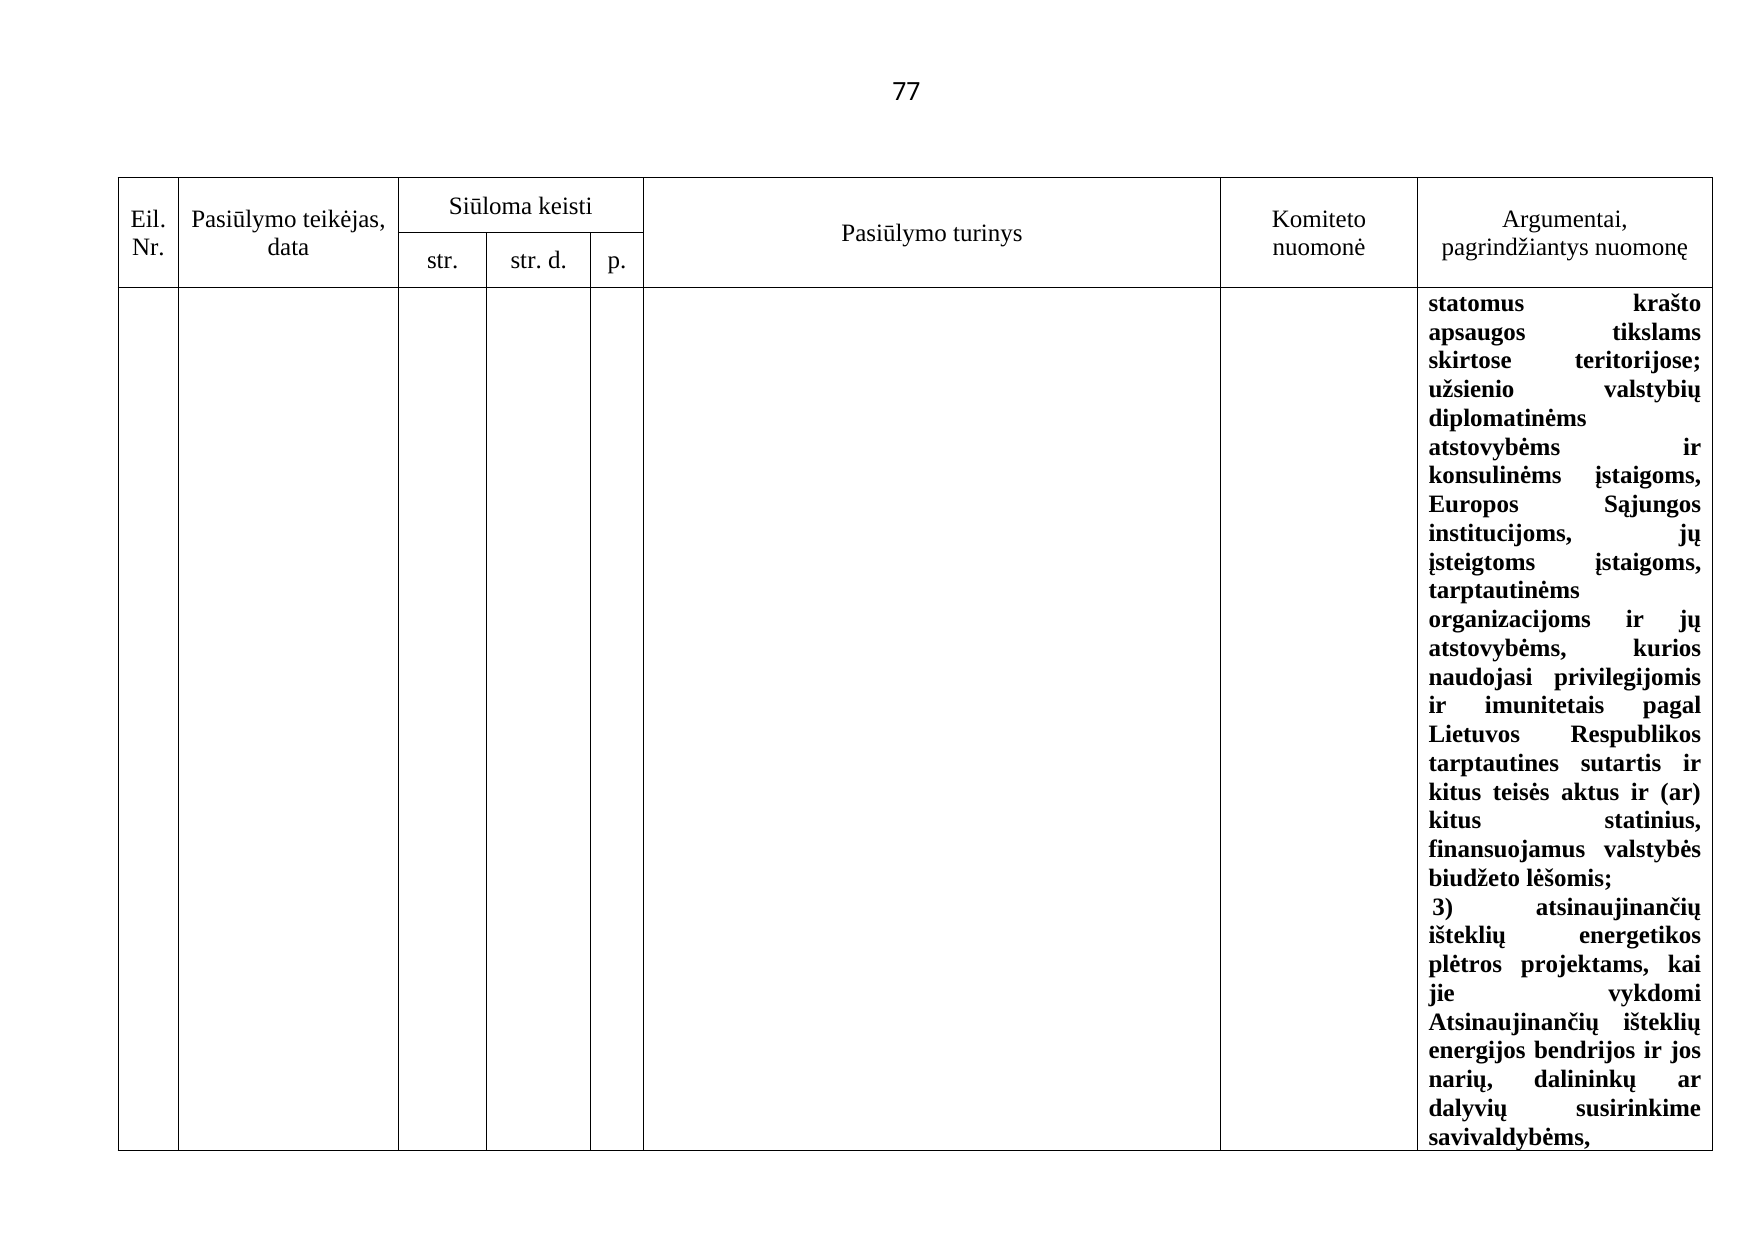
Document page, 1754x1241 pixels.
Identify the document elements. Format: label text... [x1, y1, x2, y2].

table_header Komiteto nuomonė [1221, 178, 1417, 287]
table_cell [399, 288, 486, 1150]
table_cell str. d. [487, 233, 590, 287]
table_header Pasiūlymo teikėjas, data [179, 178, 398, 287]
table_header Siūloma keisti [399, 178, 643, 232]
table_cell [1221, 288, 1417, 1150]
table_cell str. [399, 233, 486, 287]
table_cell p. [591, 233, 643, 287]
table_cell [487, 288, 590, 1150]
table_header Eil. Nr. [119, 178, 178, 287]
table_header Argumentai, pagrindžiantys nuomonę [1418, 178, 1712, 287]
table_cell statomus krašto apsaugos tikslams skirtose teritorijose; užsienio valstybių diplomatinėms atstovybėms ir konsulinėms įstaigoms, Europos Sąjungos institucijoms, jų įsteigtoms įstaigoms, tarptautinėms organizacijoms ir jų atstovybėms, kurios naudojasi privilegijomis ir imunitetais pagal Lietuvos Respublikos tarptautines sutartis ir kitus teisės aktus ir (ar) kitus statinius, finansuojamus valstybės biudžeto lėšomis; 3) atsinaujinančių išteklių energetikos plėtros projektams, kai jie vykdomi Atsinaujinančių išteklių energijos bendrijos ir jos narių, dalininkų ar dalyvių susirinkime savivaldybėms, [1418, 288, 1712, 1150]
table_cell [591, 288, 643, 1150]
table_cell [119, 288, 178, 1150]
table_cell [179, 288, 398, 1150]
table_header Pasiūlymo turinys [644, 178, 1220, 287]
table_cell [644, 288, 1220, 1150]
